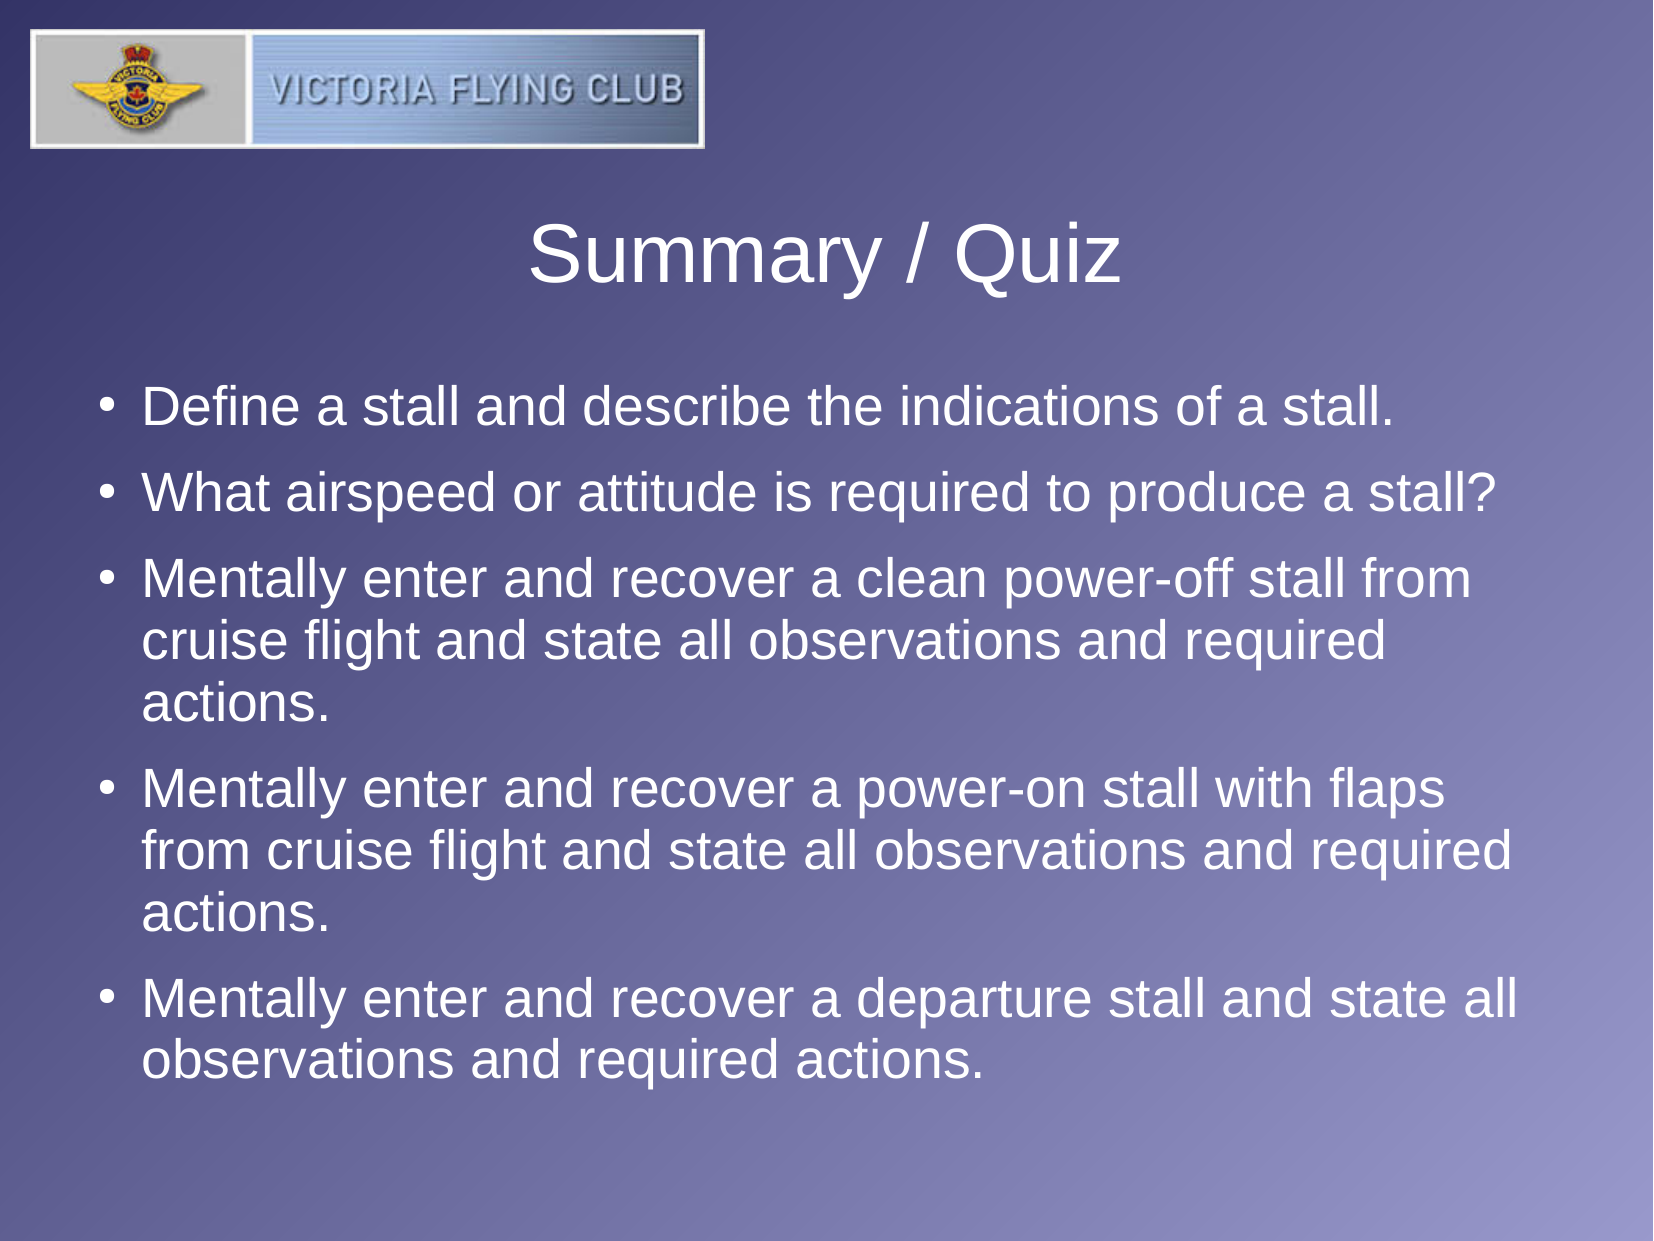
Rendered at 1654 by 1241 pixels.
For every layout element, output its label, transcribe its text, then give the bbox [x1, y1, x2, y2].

picture [30, 29, 705, 149]
title Summary / Quiz [82, 150, 1571, 358]
list Define a stall and describe the indications of a stall. What airspeed or attitude is required to produce a stall? Mentally enter and recover a clean power-off stall from cruise flight and state all observations and required actions. Mentally enter and recover a power-on stall with flaps from cruise flight and state all observations and required actions. Mentally enter and recover a departure stall and state all observations and required actions. [82, 375, 1571, 1095]
